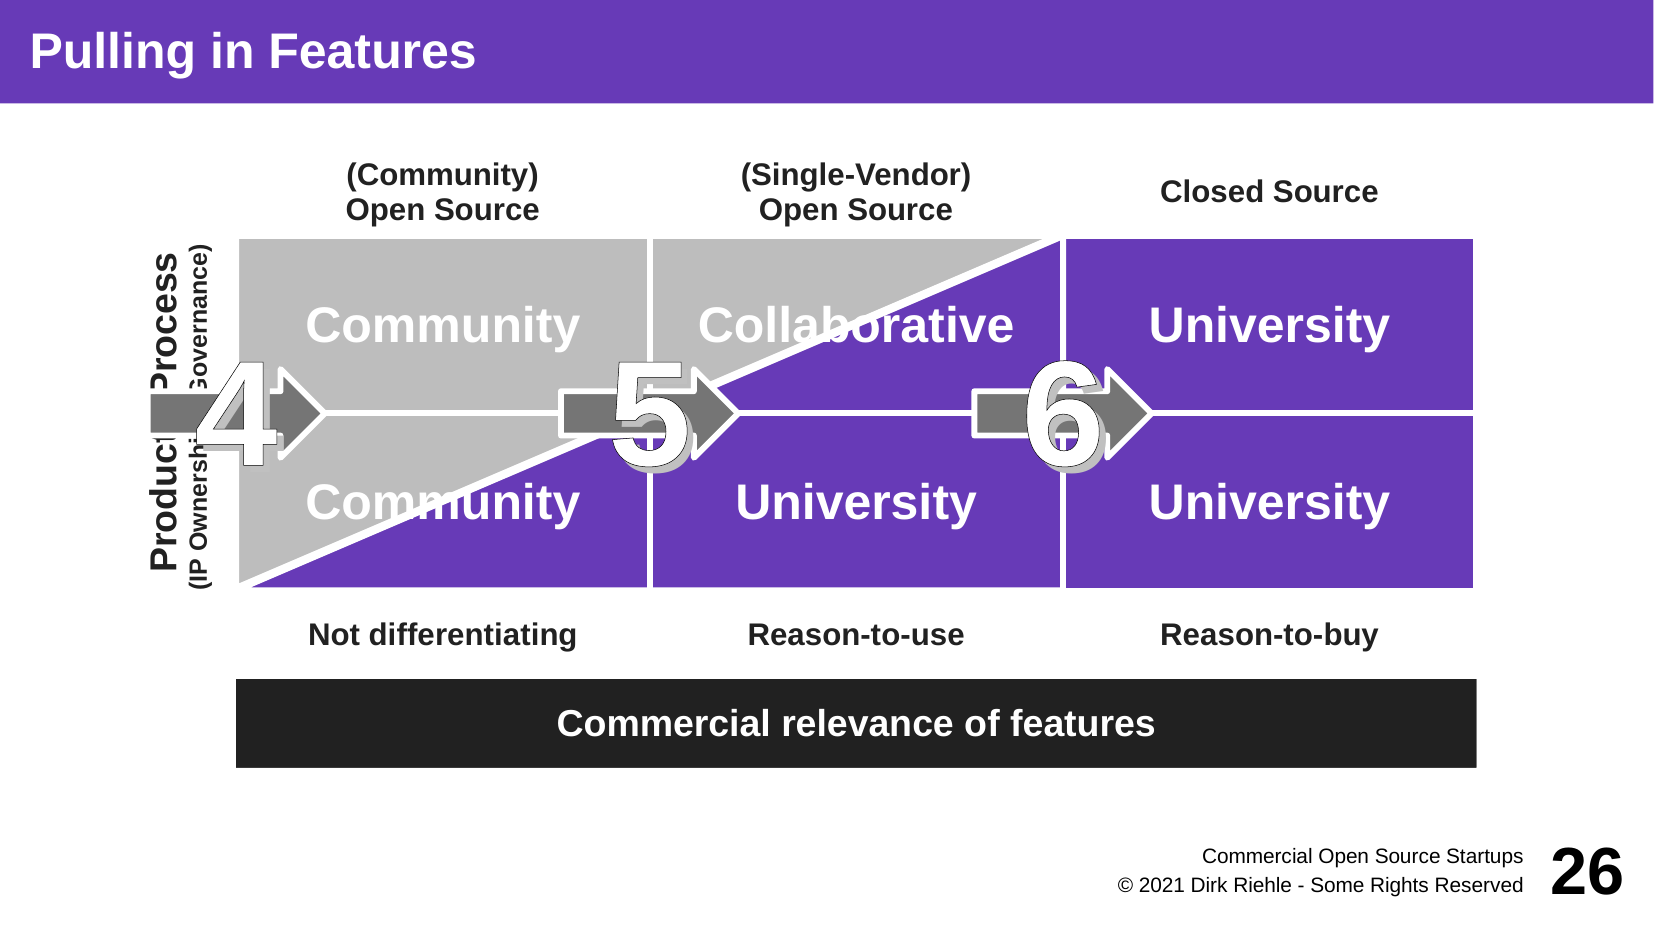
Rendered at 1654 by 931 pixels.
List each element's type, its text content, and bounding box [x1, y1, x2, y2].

text_box Process (Governance) [118, 206, 237, 295]
text_box Product (IP Ownership) [118, 532, 237, 621]
text_box Commercial relevance of features [236, 679, 1477, 768]
text_box University [649, 413, 1063, 590]
text_box 6 [944, 295, 1182, 532]
text_box Community [237, 413, 649, 590]
text_box 4 [118, 295, 355, 532]
text_box Not differentiating [236, 590, 649, 679]
text_box (Single-Vendor) Open Source [649, 147, 1062, 237]
text_box Reason-to-use [649, 590, 1062, 679]
title Pulling in Features [0, 0, 1654, 104]
text_box (Community) Open Source [236, 147, 649, 237]
text_box Reason-to-buy [1062, 590, 1477, 679]
text_box Community [237, 237, 649, 413]
text_box University [1063, 413, 1477, 590]
text_box Closed Source [1062, 147, 1477, 237]
text_box 5 [531, 295, 768, 532]
text_box University [1064, 237, 1477, 413]
text_box Collaborative [649, 237, 1063, 413]
